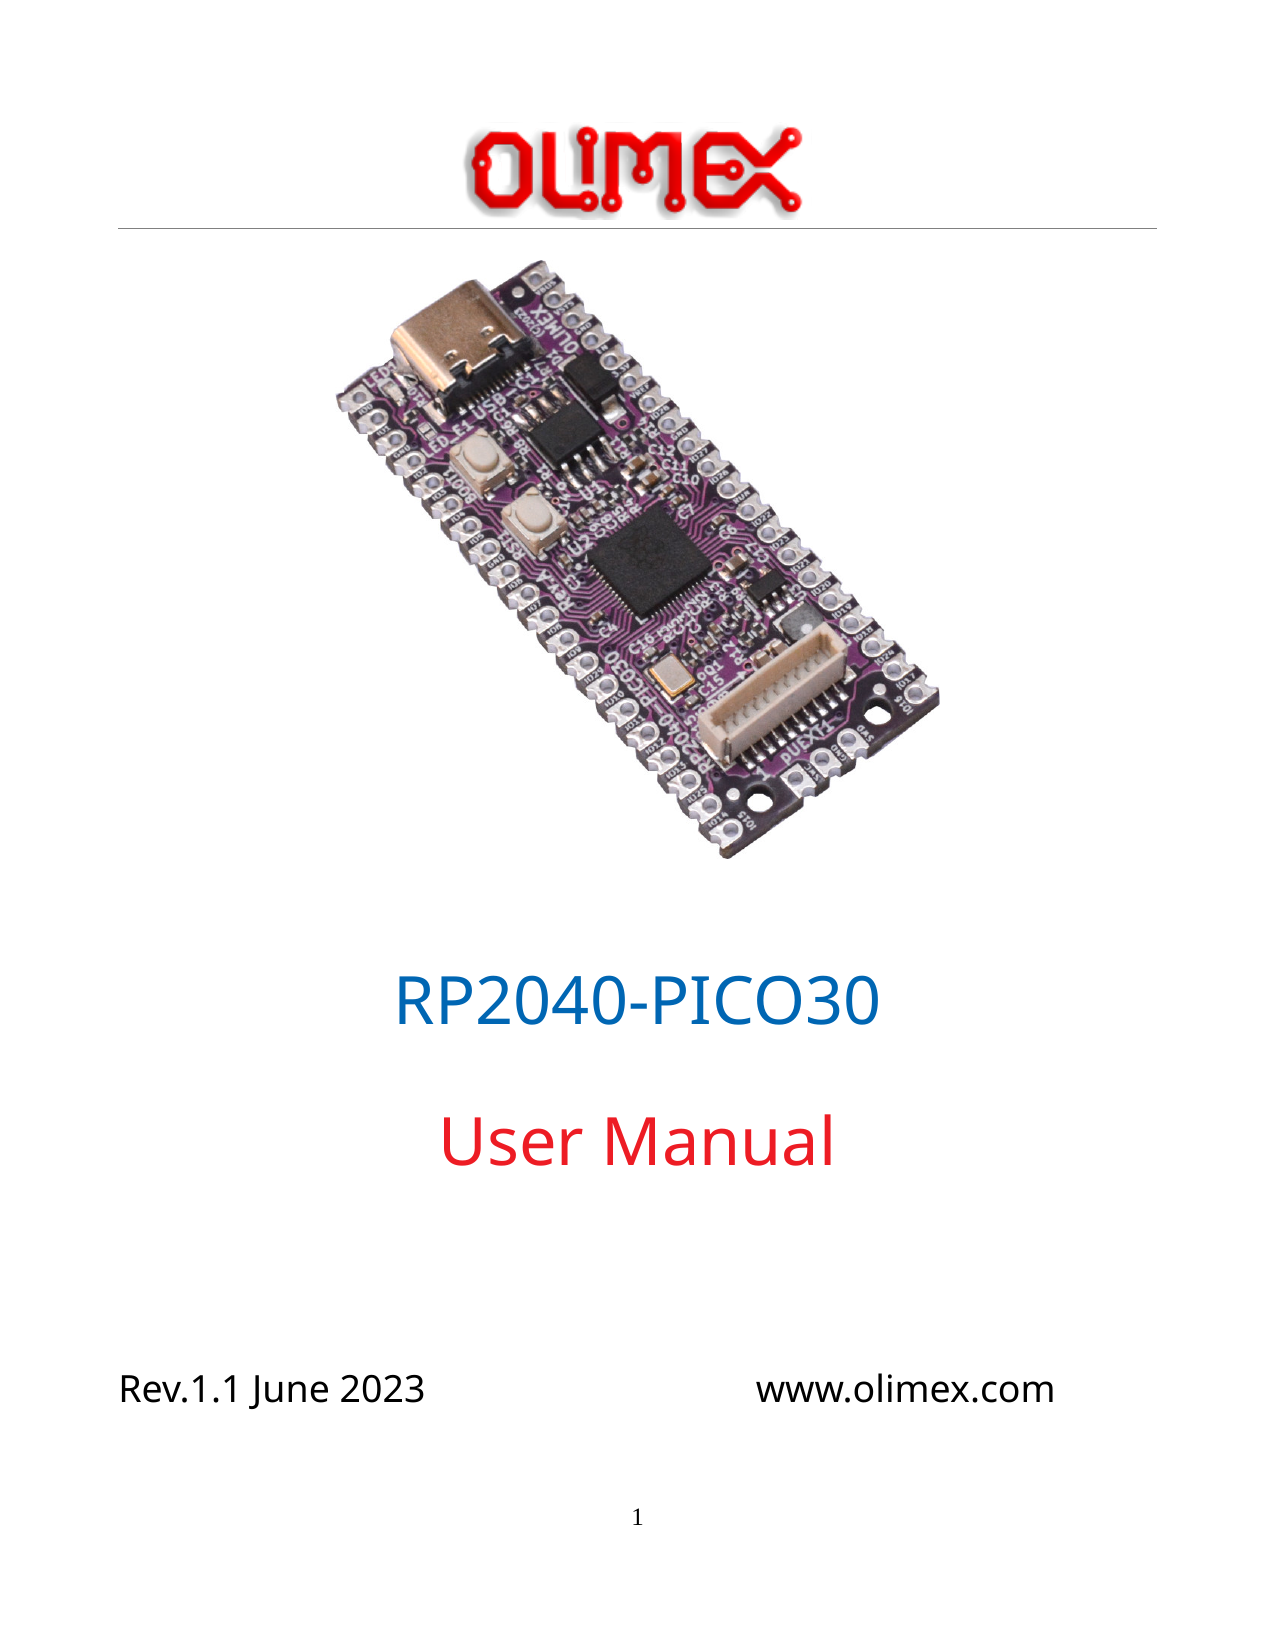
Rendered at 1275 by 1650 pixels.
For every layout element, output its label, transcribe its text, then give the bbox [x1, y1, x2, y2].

text RP2040-PICO30 [118, 923, 1157, 1050]
text User Manual [118, 1064, 1157, 1191]
text Rev.1.1 June 2023 www.olimex.com [118, 1347, 1157, 1416]
picture [335, 260, 940, 859]
picture [450, 118, 826, 220]
